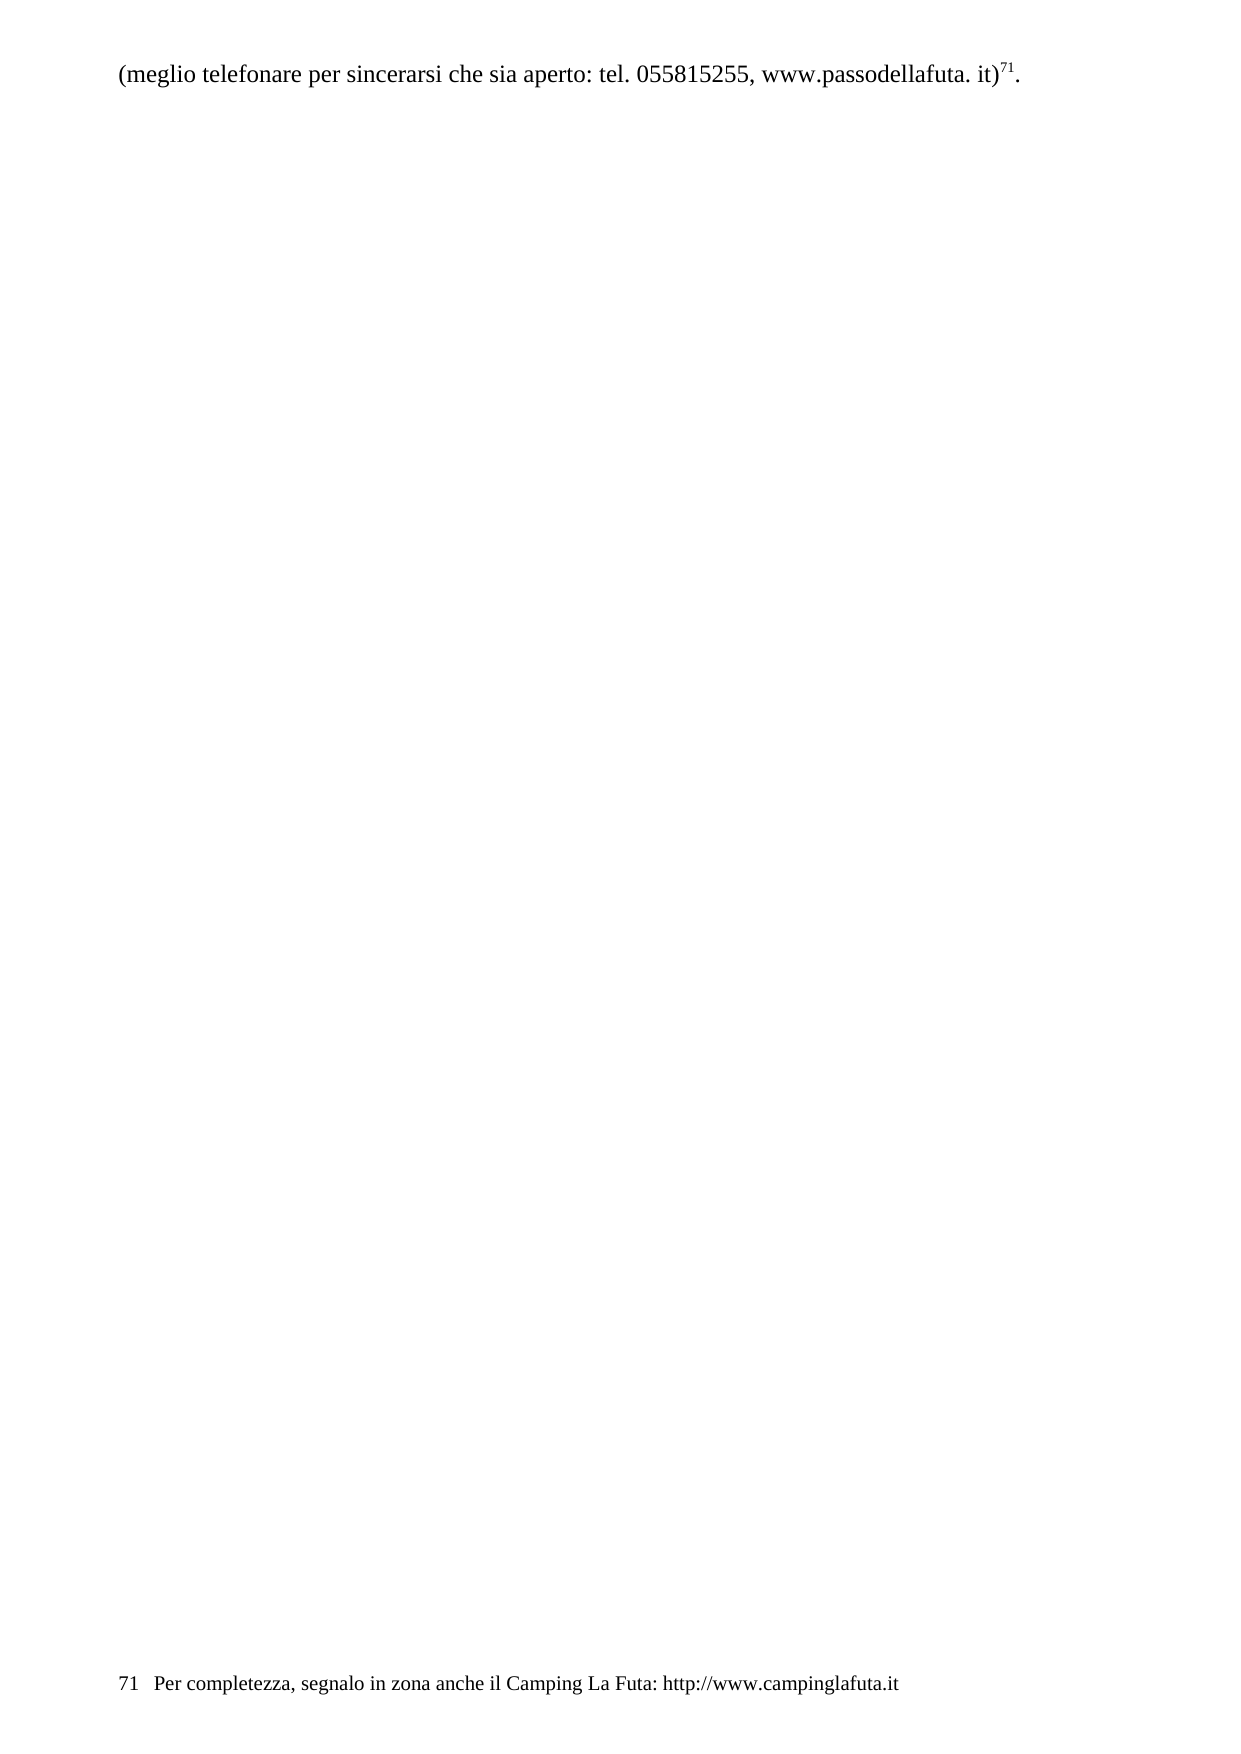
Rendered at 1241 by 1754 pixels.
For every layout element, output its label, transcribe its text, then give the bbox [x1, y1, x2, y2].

text (meglio telefonare per sincerarsi che sia aperto: tel. 055815255, www.passodellafuta. it). [118, 59, 1181, 88]
text Per completezza, segnalo in zona anche il Camping La Futa: http://www.campinglafuta.it [118, 1671, 1181, 1695]
